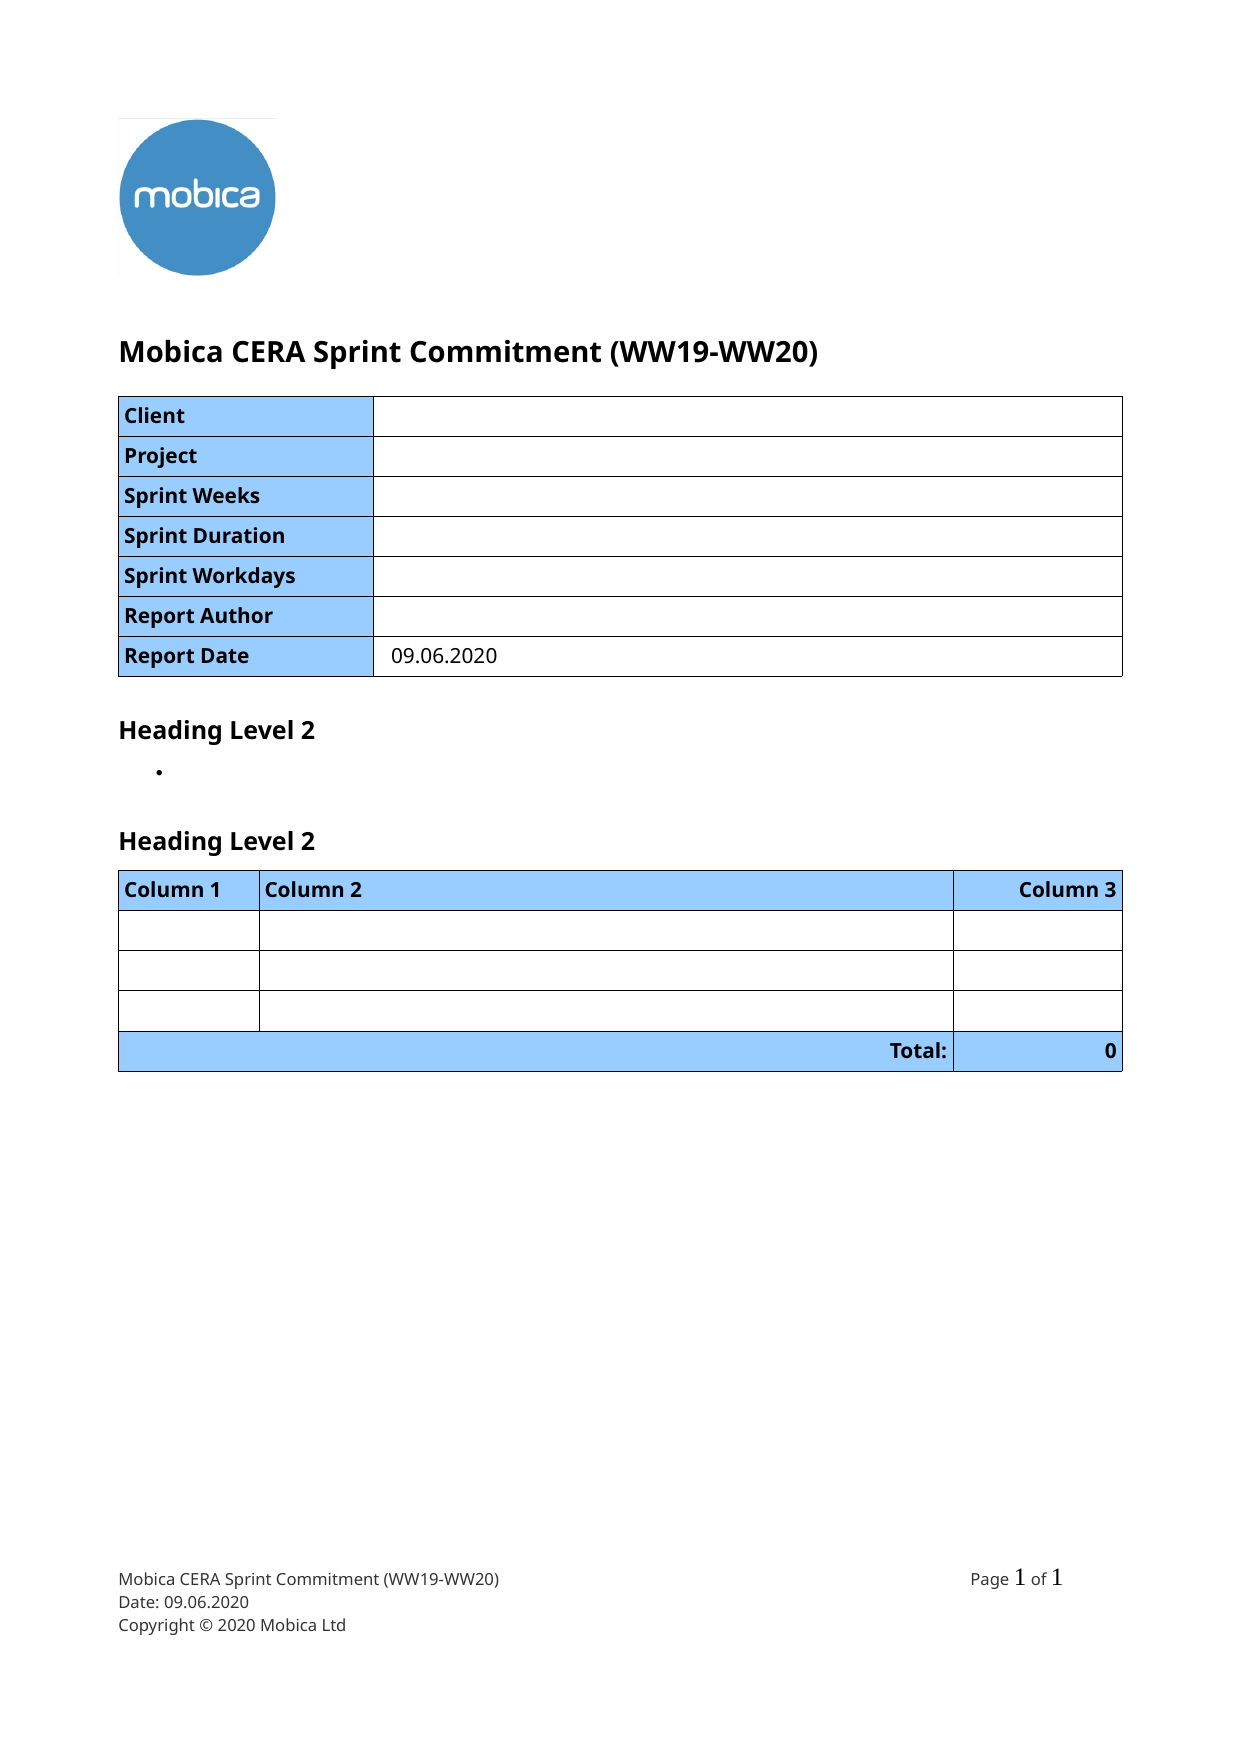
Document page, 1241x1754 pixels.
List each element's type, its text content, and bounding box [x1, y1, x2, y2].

table_cell Sprint Weeks [119, 477, 373, 516]
table_header Column 3 [954, 871, 1122, 910]
table_header Column 1 [119, 871, 259, 910]
table_cell Total: [119, 1032, 953, 1071]
table_cell [119, 951, 259, 990]
table_cell [260, 911, 953, 950]
table_cell [119, 991, 259, 1031]
table_cell [119, 911, 259, 950]
table_cell Sprint Workdays [119, 557, 373, 596]
table_cell [260, 951, 953, 990]
table_header [374, 397, 1122, 436]
table_cell Report Date [119, 637, 373, 676]
table_cell 0 [954, 1032, 1122, 1071]
table_cell [374, 597, 1122, 636]
table_cell [954, 911, 1122, 950]
table_header Column 2 [260, 871, 953, 910]
picture [118, 118, 277, 277]
table_cell [954, 991, 1122, 1031]
table_cell [954, 951, 1122, 990]
table_cell [374, 437, 1122, 476]
table_cell [374, 557, 1122, 596]
table_cell Project [119, 437, 373, 476]
subtitle Heading Level 2 [118, 824, 1122, 858]
table_cell Sprint Duration [119, 517, 373, 556]
subtitle Mobica CERA Sprint Commitment (WW19-WW20) [118, 331, 1122, 371]
table_header Client [119, 397, 373, 436]
table_cell [374, 517, 1122, 556]
subtitle Heading Level 2 [118, 713, 1122, 747]
table_cell [260, 991, 953, 1031]
table_cell Report Author [119, 597, 373, 636]
table_cell 09.06.2020 [374, 637, 1122, 676]
table_cell [374, 477, 1122, 516]
